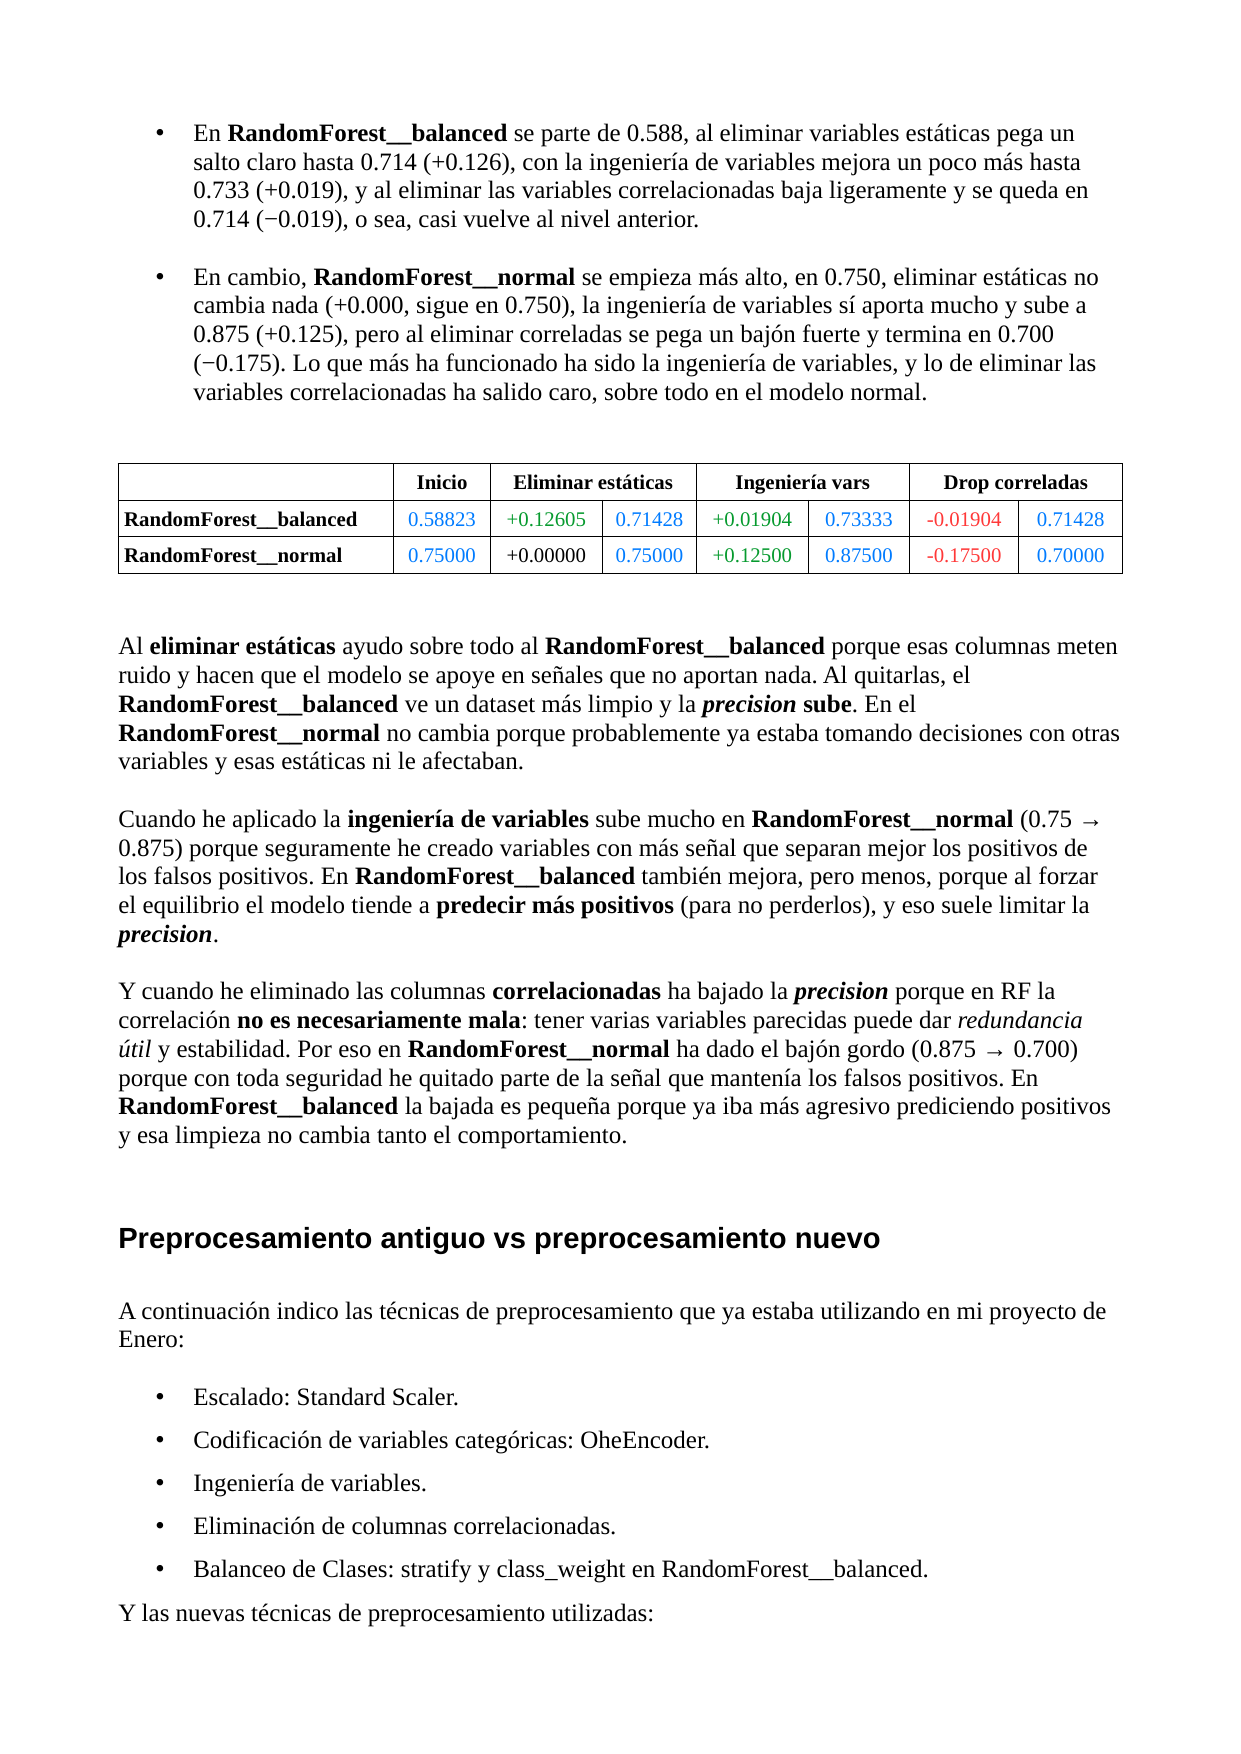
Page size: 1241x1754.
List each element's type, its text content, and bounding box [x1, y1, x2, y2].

table_header Inicio [394, 464, 490, 500]
text Al eliminar estáticas ayudo sobre todo al RandomForest__balanced porque esas columnas meten ruido y hacen que el modelo se apoye en señales que no aportan nada. Al quitarlas, el RandomForest__balanced ve un dataset más limpio y la precision sube. En el RandomForest__normal no cambia porque probablemente ya estaba tomando decisiones con otras variables y esas estáticas ni le afectaban. [118, 631, 1122, 775]
table_cell +0.12605 [491, 501, 602, 536]
table_cell 0.58823 [394, 501, 490, 536]
table_cell 0.75000 [603, 537, 696, 573]
text Y las nuevas técnicas de preprocesamiento utilizadas: [118, 1598, 1122, 1626]
table_cell 0.70000 [1019, 537, 1122, 573]
table_header Ingeniería vars [697, 464, 909, 500]
list Codificación de variables categóricas: OheEncoder. [156, 1425, 1122, 1454]
list Balanceo de Clases: stratify y class_weight en RandomForest__balanced. [156, 1554, 1122, 1583]
subtitle Preprocesamiento antiguo vs preprocesamiento nuevo [118, 1221, 1122, 1254]
table_cell 0.73333 [809, 501, 909, 536]
table_cell -0.01904 [910, 501, 1018, 536]
table_cell 0.71428 [603, 501, 696, 536]
table_header Eliminar estáticas [491, 464, 696, 500]
table_cell +0.00000 [491, 537, 602, 573]
text A continuación indico las técnicas de preprocesamiento que ya estaba utilizando en mi proyecto de Enero: [118, 1296, 1122, 1353]
table_cell RandomForest__normal [119, 537, 393, 573]
list Eliminación de columnas correlacionadas. [156, 1511, 1122, 1540]
table_cell 0.75000 [394, 537, 490, 573]
table_cell RandomForest__balanced [119, 501, 393, 536]
table_cell 0.87500 [809, 537, 909, 573]
table_cell +0.12500 [697, 537, 808, 573]
text Y cuando he eliminado las columnas correlacionadas ha bajado la precision porque en RF la correlación no es necesariamente mala: tener varias variables parecidas puede dar redundancia útil y estabilidad. Por eso en RandomForest__normal ha dado el bajón gordo (0.875 → 0.700) porque con toda seguridad he quitado parte de la señal que mantenía los falsos positivos. En RandomForest__balanced la bajada es pequeña porque ya iba más agresivo prediciendo positivos y esa limpieza no cambia tanto el comportamiento. [118, 976, 1122, 1149]
table_cell +0.01904 [697, 501, 808, 536]
table_header [119, 464, 393, 500]
table_cell -0.17500 [910, 537, 1018, 573]
table_header Drop correladas [910, 464, 1122, 500]
list En RandomForest__balanced se parte de 0.588, al eliminar variables estáticas pega un salto claro hasta 0.714 (+0.126), con la ingeniería de variables mejora un poco más hasta 0.733 (+0.019), y al eliminar las variables correlacionadas baja ligeramente y se queda en 0.714 (−0.019), o sea, casi vuelve al nivel anterior. [156, 118, 1122, 233]
table_cell 0.71428 [1019, 501, 1122, 536]
list Ingeniería de variables. [156, 1468, 1122, 1497]
text Cuando he aplicado la ingeniería de variables sube mucho en RandomForest__normal (0.75 → 0.875) porque seguramente he creado variables con más señal que separan mejor los positivos de los falsos positivos. En RandomForest__balanced también mejora, pero menos, porque al forzar el equilibrio el modelo tiende a predecir más positivos (para no perderlos), y eso suele limitar la precision. [118, 804, 1122, 948]
list En cambio, RandomForest__normal se empieza más alto, en 0.750, eliminar estáticas no cambia nada (+0.000, sigue en 0.750), la ingeniería de variables sí aporta mucho y sube a 0.875 (+0.125), pero al eliminar correladas se pega un bajón fuerte y termina en 0.700 (−0.175). Lo que más ha funcionado ha sido la ingeniería de variables, y lo de eliminar las variables correlacionadas ha salido caro, sobre todo en el modelo normal. [156, 262, 1122, 406]
list Escalado: Standard Scaler. [156, 1382, 1122, 1411]
